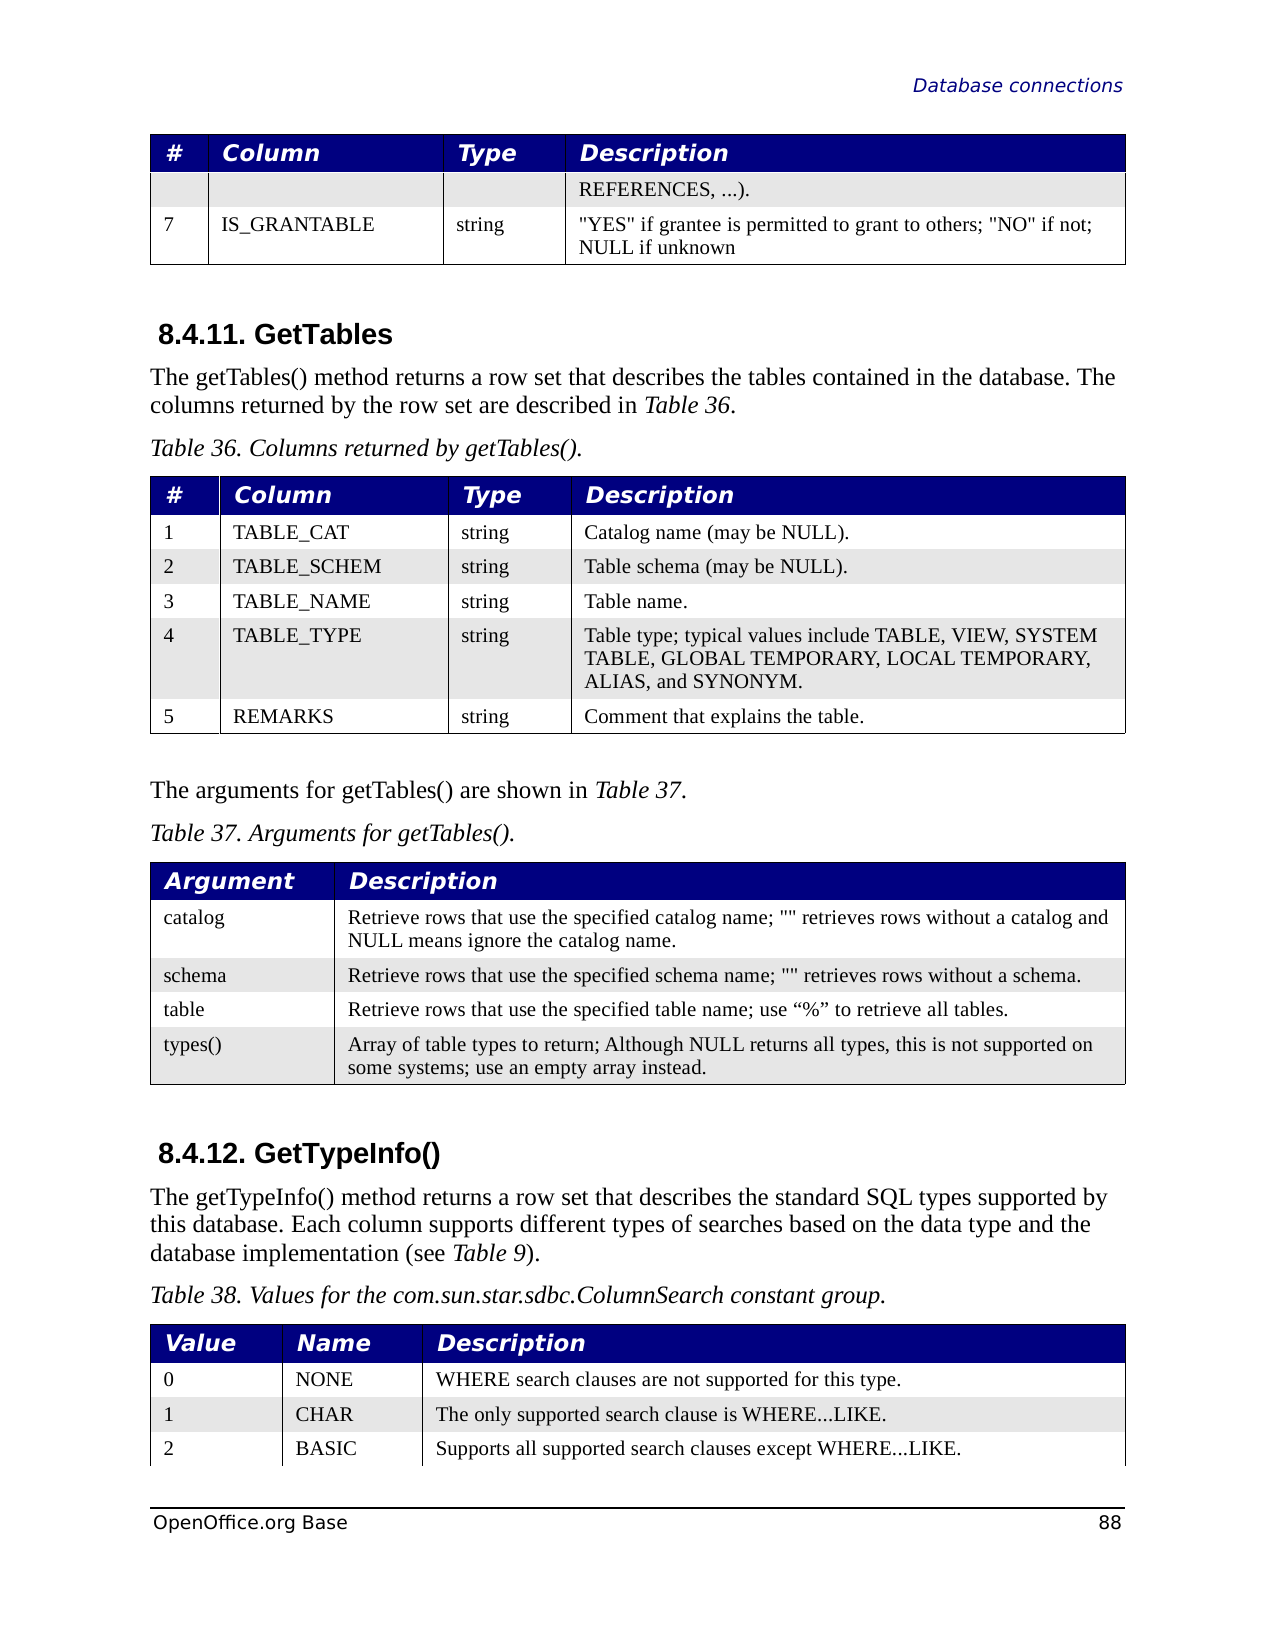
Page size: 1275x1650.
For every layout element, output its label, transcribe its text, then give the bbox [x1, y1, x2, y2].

table_cell string [449, 699, 571, 733]
table_cell The only supported search clause is WHERE...LIKE. [423, 1397, 1125, 1432]
table_cell REFERENCES, ...). [566, 173, 1125, 207]
table_cell Array of table types to return; Although NULL returns all types, this is not supported on some systems; use an empty array instead. [335, 1027, 1125, 1084]
table_cell Comment that explains the table. [572, 699, 1125, 733]
table_cell string [449, 515, 571, 549]
table_cell Table schema (may be NULL). [572, 549, 1125, 584]
table_header Type [449, 477, 571, 515]
table_cell 7 [151, 207, 208, 264]
table_header Argument [151, 863, 334, 900]
table_header Description [572, 477, 1125, 515]
table_header Description [566, 135, 1125, 172]
table_cell TABLE_NAME [221, 584, 448, 618]
table_cell WHERE search clauses are not supported for this type. [423, 1363, 1125, 1397]
table_cell TABLE_CAT [221, 515, 448, 549]
table_cell [444, 173, 565, 207]
table_header # [151, 135, 208, 172]
table_cell 1 [151, 1397, 282, 1432]
text The getTables() method returns a row set that describes the tables contained in the database. The columns returned by the row set are described in Table 36. [150, 363, 1125, 419]
table_cell [151, 173, 208, 207]
table_cell Catalog name (may be NULL). [572, 515, 1125, 549]
table_cell TABLE_TYPE [221, 618, 448, 699]
table_cell TABLE_SCHEM [221, 549, 448, 584]
table_header Type [444, 135, 565, 172]
table_cell BASIC [283, 1432, 422, 1466]
table_cell 0 [151, 1363, 282, 1397]
table_cell types() [151, 1027, 334, 1084]
table_cell IS_GRANTABLE [209, 207, 443, 264]
table_cell "YES" if grantee is permitted to grant to others; "NO" if not; NULL if unknown [566, 207, 1125, 264]
subtitle GetTypeInfo() [150, 1137, 1125, 1170]
table_cell Retrieve rows that use the specified table name; use “%” to retrieve all tables. [335, 992, 1125, 1027]
table_header Value [151, 1325, 282, 1363]
table_cell string [449, 549, 571, 584]
table_cell table [151, 992, 334, 1027]
table_cell schema [151, 958, 334, 992]
table_cell catalog [151, 900, 334, 958]
table_cell 5 [151, 699, 219, 733]
table_cell NONE [283, 1363, 422, 1397]
table_cell Retrieve rows that use the specified catalog name; "" retrieves rows without a catalog and NULL means ignore the catalog name. [335, 900, 1125, 958]
table_cell [209, 173, 443, 207]
table_cell 4 [151, 618, 219, 699]
table_header Description [423, 1325, 1125, 1363]
table_cell string [449, 584, 571, 618]
table_cell Table type; typical values include TABLE, VIEW, SYSTEM TABLE, GLOBAL TEMPORARY, LOCAL TEMPORARY, ALIAS, and SYNONYM. [572, 618, 1125, 699]
text The arguments for getTables() are shown in Table 37. [150, 776, 1125, 804]
table_header Column [221, 477, 448, 515]
table_cell string [444, 207, 565, 264]
table_header # [151, 477, 219, 515]
text Table 37. Arguments for getTables(). [150, 819, 1125, 847]
table_header Name [283, 1325, 422, 1363]
table_cell 2 [151, 1432, 282, 1466]
text Table 38. Values for the com.sun.star.sdbc.ColumnSearch constant group. [150, 1281, 1125, 1309]
table_header Description [335, 863, 1125, 900]
text Table 36. Columns returned by getTables(). [150, 433, 1125, 461]
subtitle GetTables [150, 318, 1125, 350]
table_cell REMARKS [221, 699, 448, 733]
table_cell Retrieve rows that use the specified schema name; "" retrieves rows without a schema. [335, 958, 1125, 992]
table_cell CHAR [283, 1397, 422, 1432]
table_cell 2 [151, 549, 219, 584]
table_header Column [209, 135, 443, 172]
text The getTypeInfo() method returns a row set that describes the standard SQL types supported by this database. Each column supports different types of searches based on the data type and the database implementation (see Table 9). [150, 1182, 1125, 1266]
table_cell string [449, 618, 571, 699]
table_cell 3 [151, 584, 219, 618]
table_cell 1 [151, 515, 219, 549]
table_cell Table name. [572, 584, 1125, 618]
table_cell Supports all supported search clauses except WHERE...LIKE. [423, 1432, 1125, 1466]
